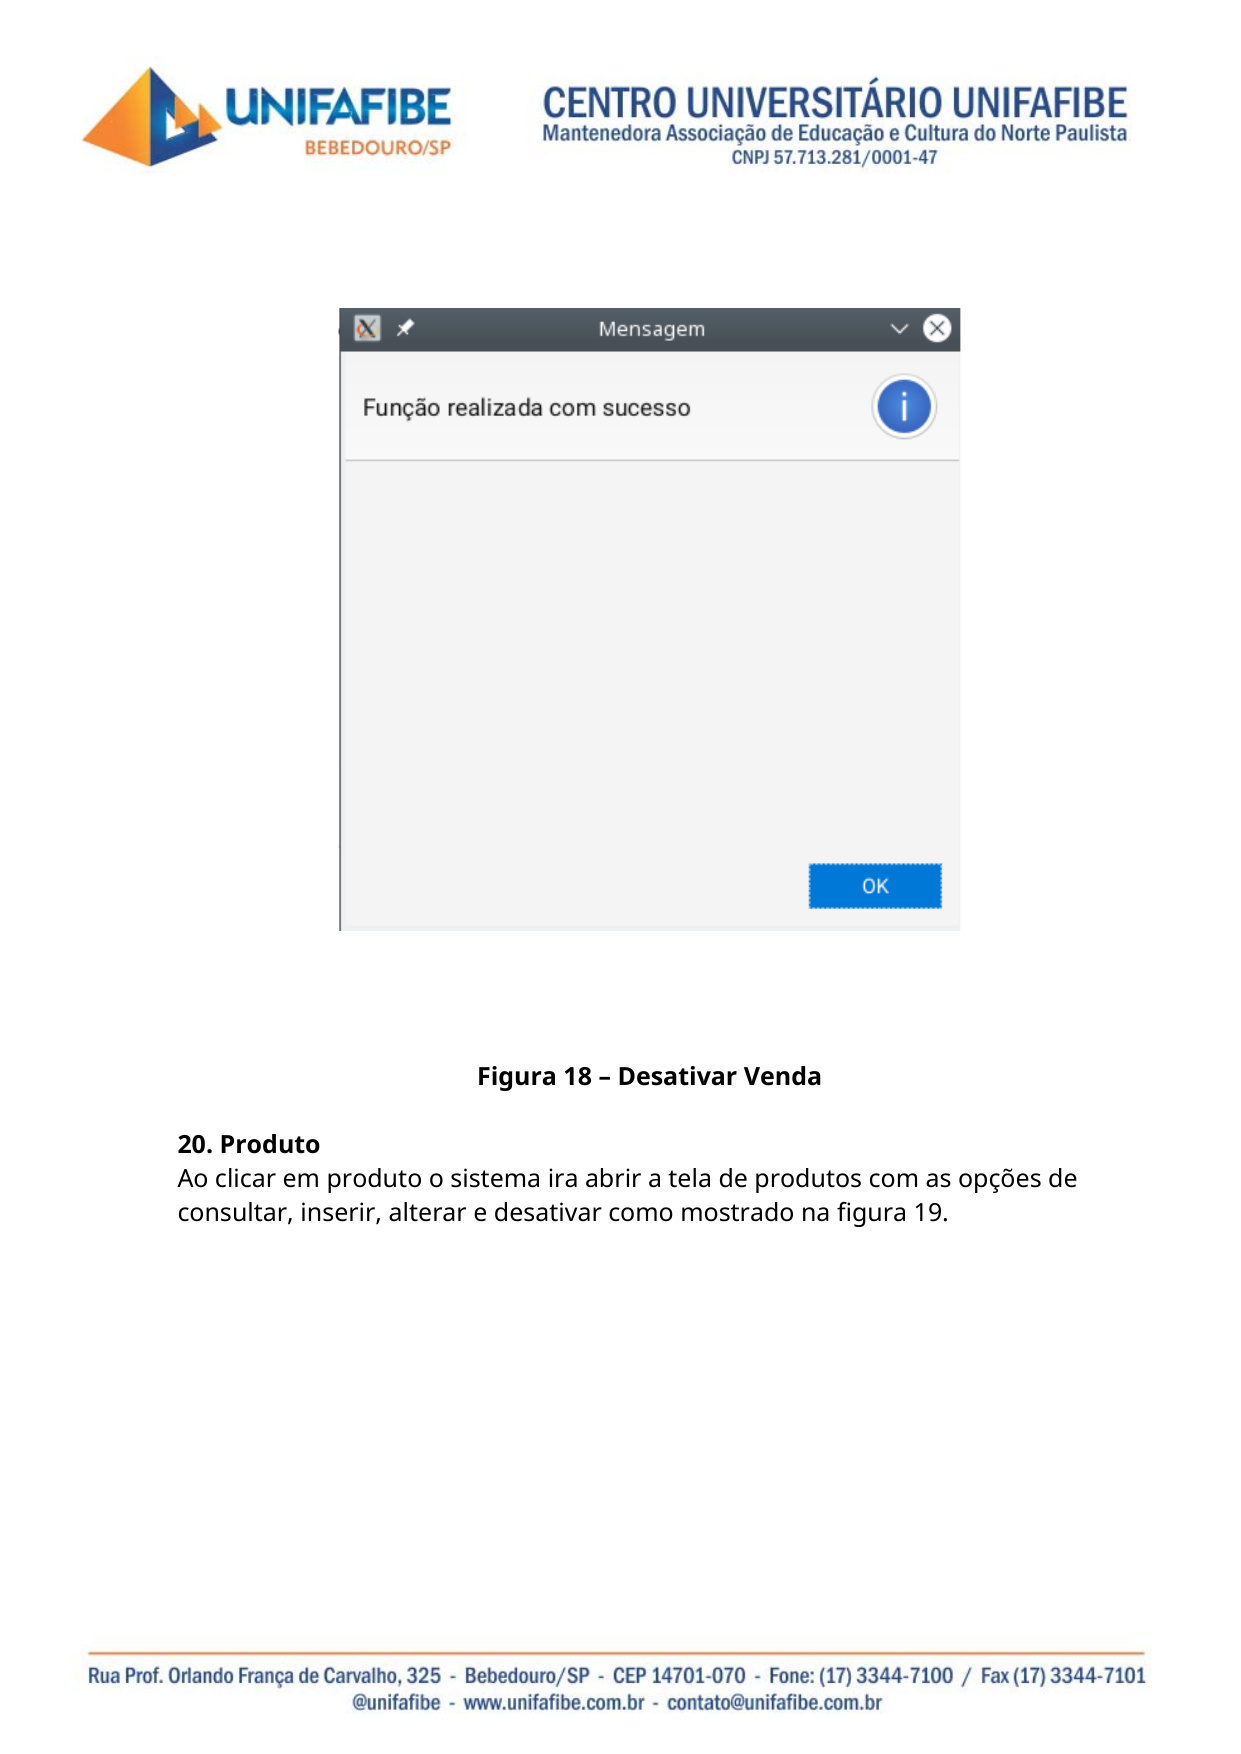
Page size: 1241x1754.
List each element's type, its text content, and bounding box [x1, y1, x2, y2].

picture [338, 308, 961, 931]
text Figura 18 – Desativar Venda [177, 1058, 1122, 1092]
picture [74, 1612, 1164, 1740]
picture [87, 55, 1148, 187]
text 20. Produto [177, 1126, 1122, 1161]
text Ao clicar em produto o sistema ira abrir a tela de produtos com as opções de consultar, inserir, alterar e desativar como mostrado na figura 19. [177, 1161, 1122, 1229]
